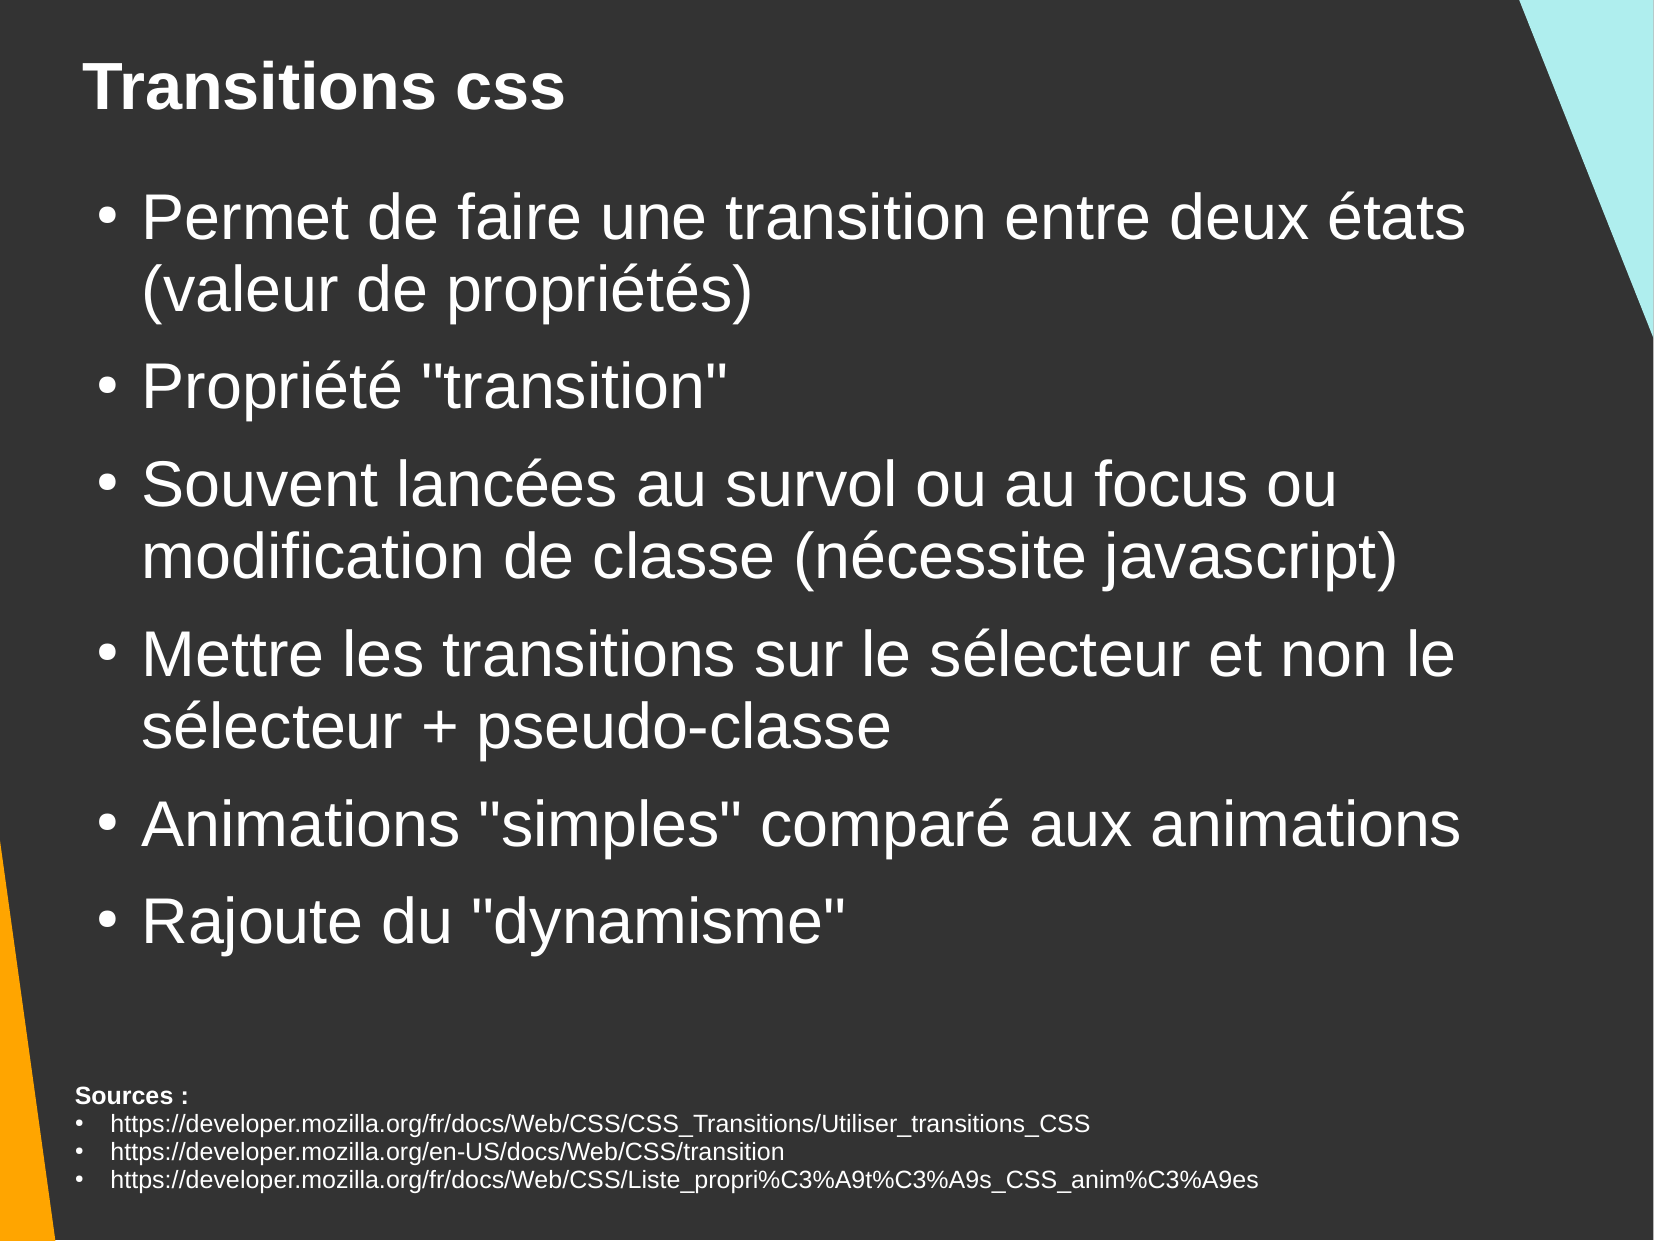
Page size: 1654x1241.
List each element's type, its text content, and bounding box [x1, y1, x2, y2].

list Permet de faire une transition entre deux états (valeur de propriétés) Propriété "transition" Souvent lancées au survol ou au focus ou modification de classe (nécessite javascript) Mettre les transitions sur le sélecteur et non le sélecteur + pseudo-classe Animations "simples" comparé aux animations Rajoute du "dynamisme" [80, 180, 1605, 969]
title Transitions css [82, 49, 1571, 152]
text_box [1519, 0, 1654, 340]
text_box Sources : https://developer.mozilla.org/fr/docs/Web/CSS/CSS_Transitions/Utiliser_transitions_CSS https://developer.mozilla.org/en-US/docs/Web/CSS/transition https://developer.mozilla.org/fr/docs/Web/CSS/Liste_propri%C3%A9t%C3%A9s_CSS_anim%C3%A9es [60, 1074, 1546, 1241]
text_box [0, 840, 56, 1241]
